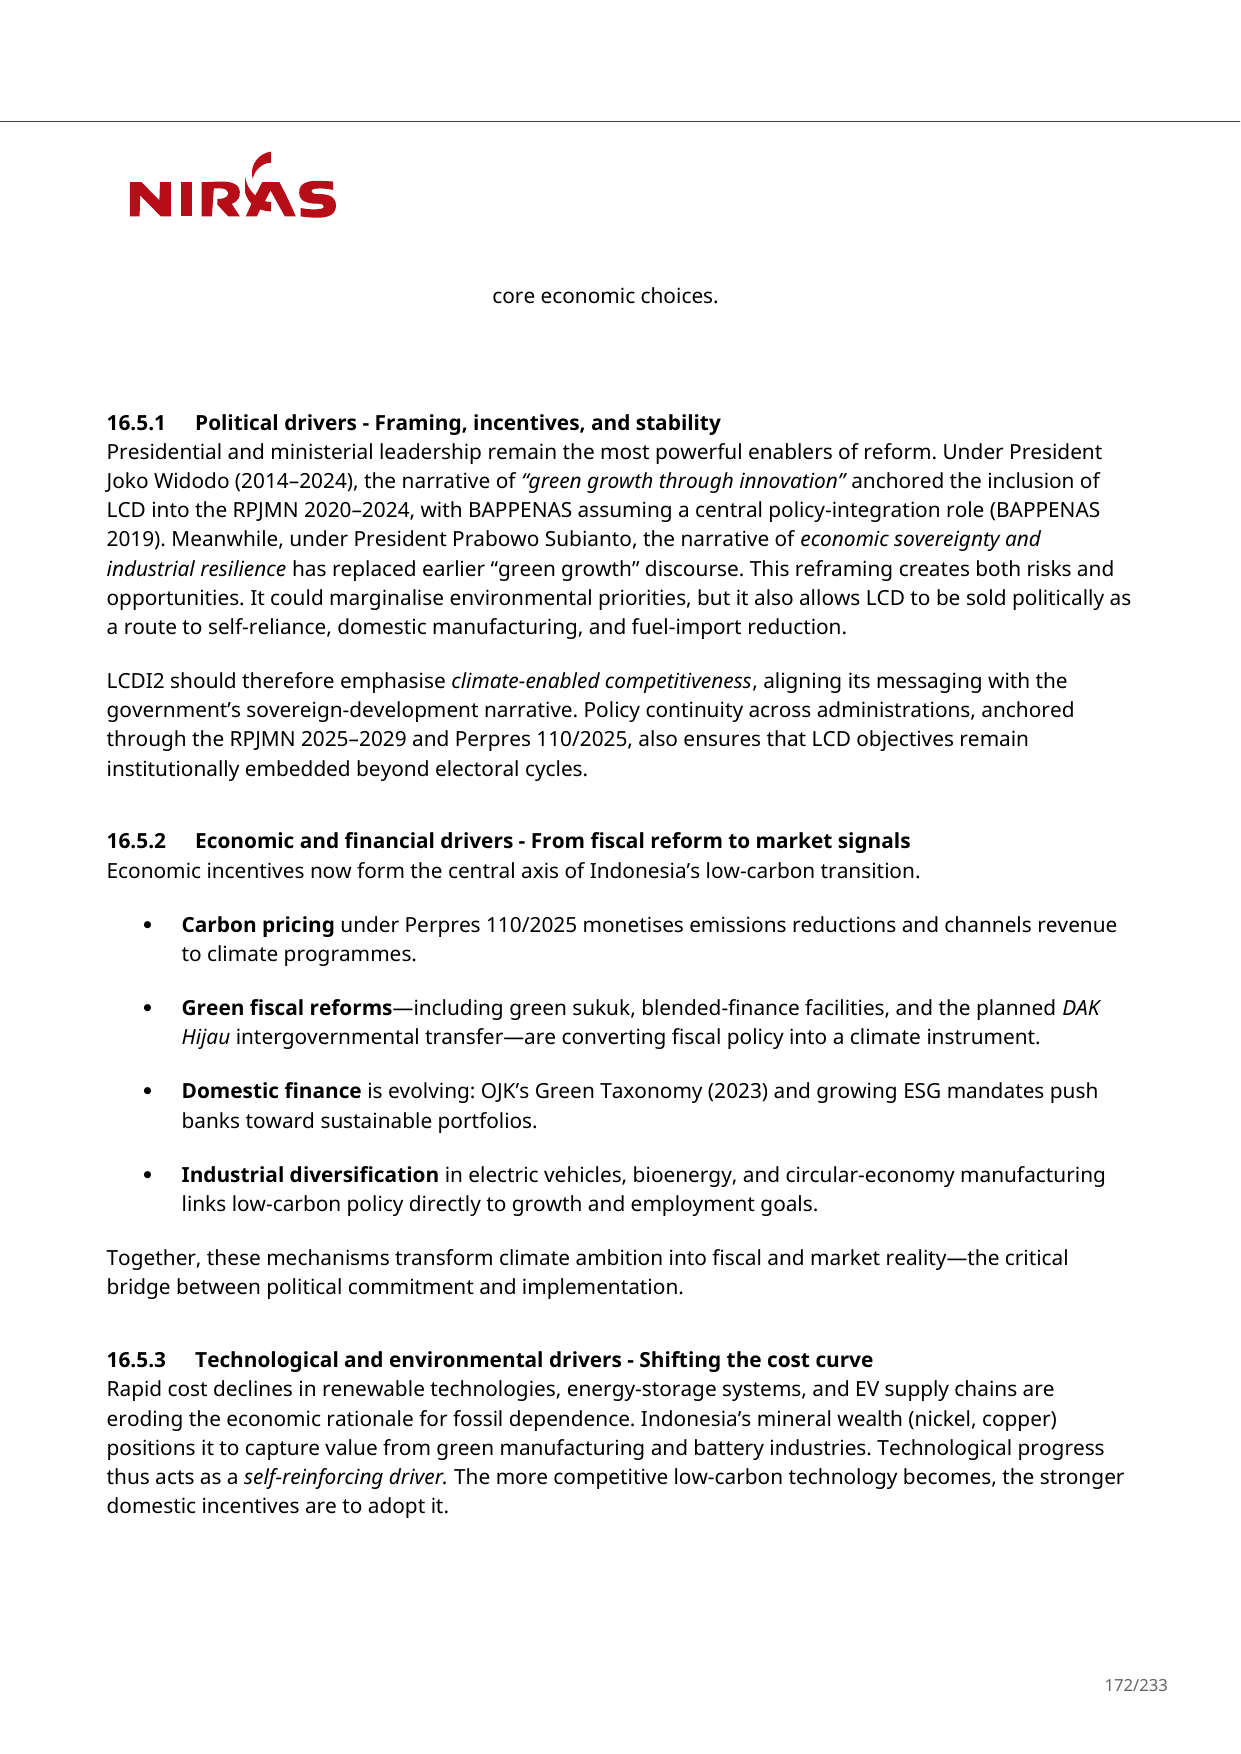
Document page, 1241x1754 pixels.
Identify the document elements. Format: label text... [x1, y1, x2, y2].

subtitle Technological and environmental drivers - Shifting the cost curve [106, 1345, 1134, 1374]
list Industrial diversification in electric vehicles, bioenergy, and circular-economy manufacturing links low-carbon policy directly to growth and employment goals. [144, 1159, 1134, 1218]
table_cell core economic choices. [481, 281, 1134, 334]
text LCDI2 should therefore emphasise climate-enabled competitiveness, aligning its messaging with the government’s sovereign-development narrative. Policy continuity across administrations, anchored through the RPJMN 2025–2029 and Perpres 110/2025, also ensures that LCD objectives remain institutionally embedded beyond electoral cycles. [106, 666, 1134, 782]
text Together, these mechanisms transform climate ambition into fiscal and market reality—the critical bridge between political commitment and implementation. [106, 1243, 1134, 1301]
text Economic incentives now form the central axis of Indonesia’s low-carbon transition. [106, 855, 1134, 884]
list Domestic finance is evolving: OJK’s Green Taxonomy (2023) and growing ESG mandates push banks toward sustainable portfolios. [144, 1076, 1134, 1134]
table_cell [106, 281, 283, 334]
list Green fiscal reforms—including green sukuk, blended-finance facilities, and the planned DAK Hijau intergovernmental transfer—are converting fiscal policy into a climate instrument. [144, 993, 1134, 1051]
table_cell [283, 281, 481, 334]
subtitle Economic and financial drivers - From fiscal reform to market signals [106, 826, 1134, 855]
text Presidential and ministerial leadership remain the most powerful enablers of reform. Under President Joko Widodo (2014–2024), the narrative of “green growth through innovation” anchored the inclusion of LCD into the RPJMN 2020–2024, with BAPPENAS assuming a central policy-integration role (BAPPENAS 2019). Meanwhile, under President Prabowo Subianto, the narrative of economic sovereignty and industrial resilience has replaced earlier “green growth” discourse. This reframing creates both risks and opportunities. It could marginalise environmental priorities, but it also allows LCD to be sold politically as a route to self-reliance, domestic manufacturing, and fuel-import reduction. [106, 436, 1134, 641]
subtitle Political drivers - Framing, incentives, and stability [106, 407, 1134, 436]
list Carbon pricing under Perpres 110/2025 monetises emissions reductions and channels revenue to climate programmes. [144, 909, 1134, 968]
text Rapid cost declines in renewable technologies, energy-storage systems, and EV supply chains are eroding the economic rationale for fossil dependence. Indonesia’s mineral wealth (nickel, copper) positions it to capture value from green manufacturing and battery industries. Technological progress thus acts as a self-reinforcing driver. The more competitive low-carbon technology becomes, the stronger domestic incentives are to adopt it. [106, 1374, 1134, 1520]
